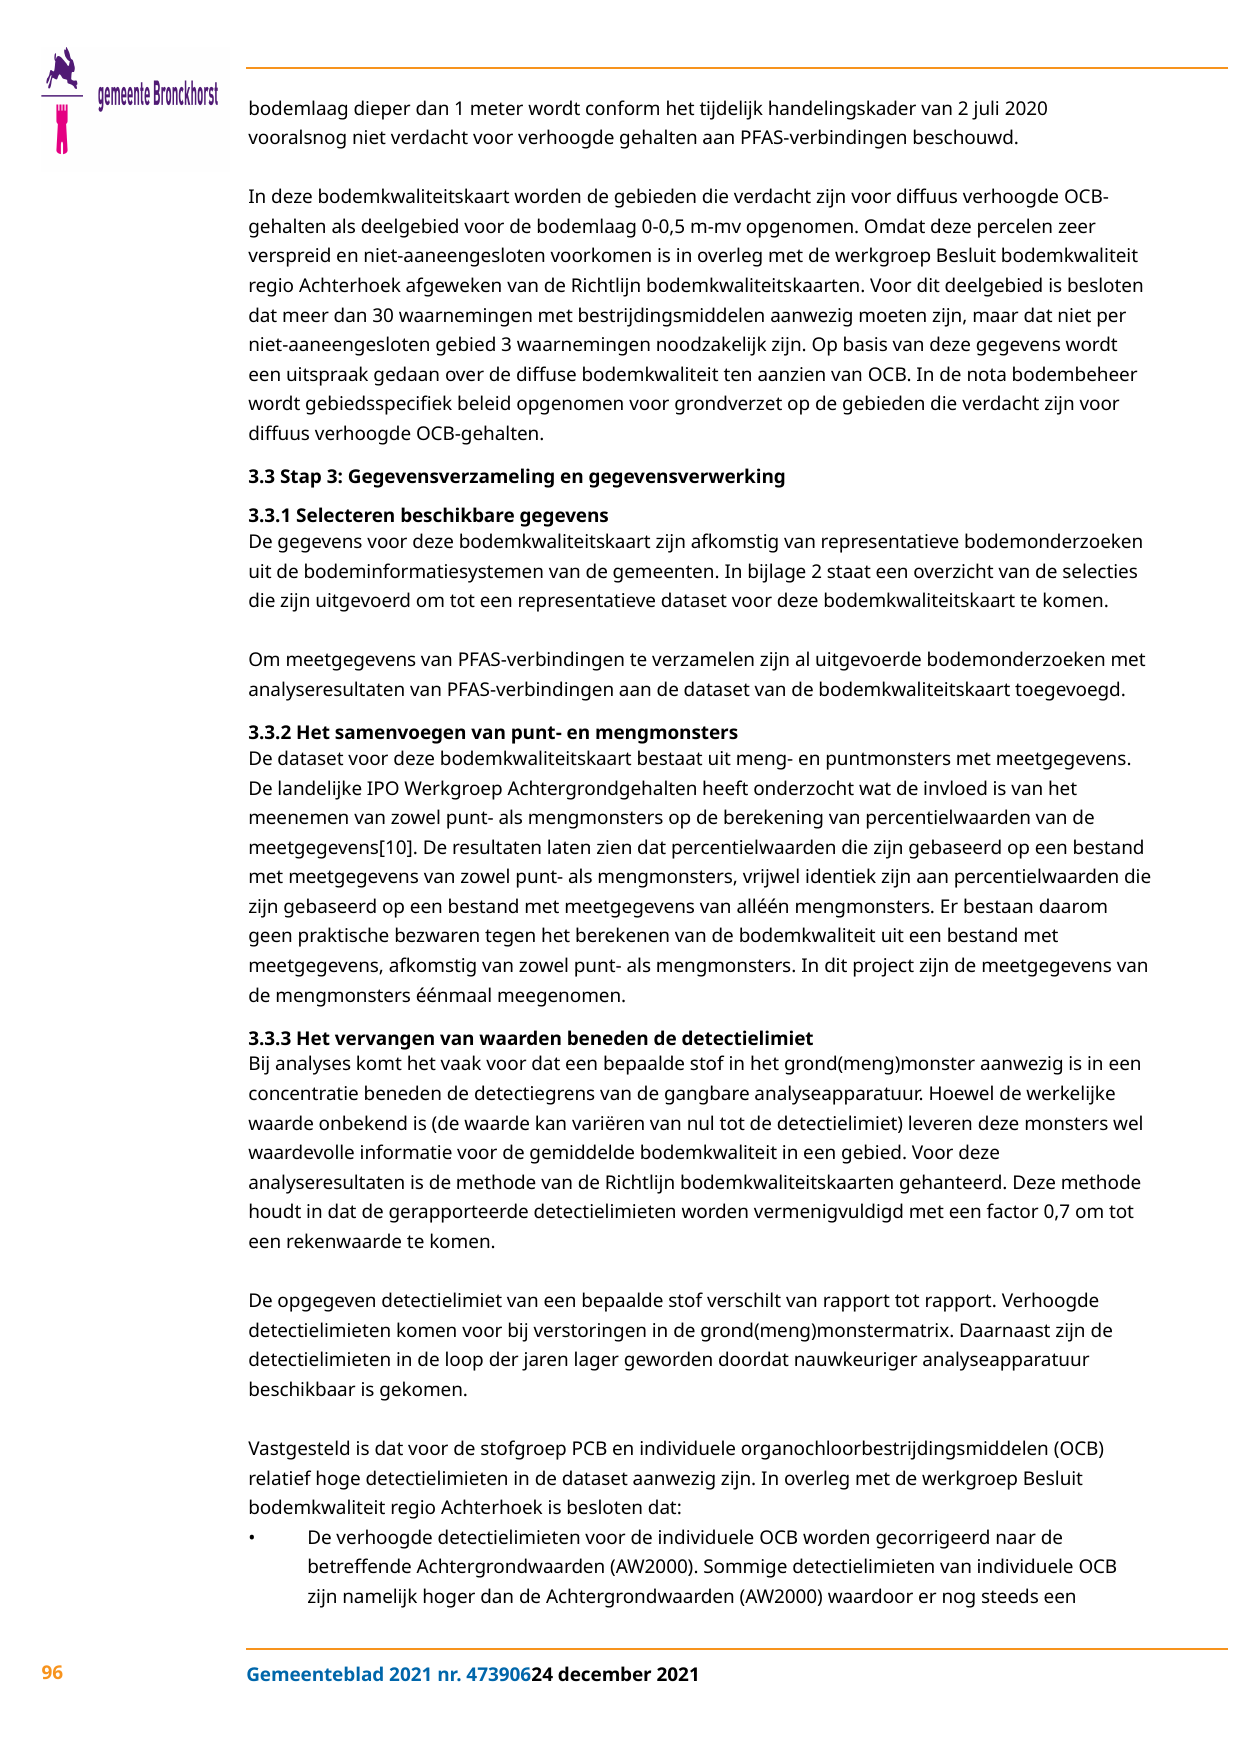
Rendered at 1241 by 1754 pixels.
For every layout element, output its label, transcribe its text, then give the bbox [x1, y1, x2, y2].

text Bij analyses komt het vaak voor dat een bepaalde stof in het grond(meng)monster aanwezig is in een concentratie beneden de detectiegrens van de gangbare analyseapparatuur. Hoewel de werkelijke waarde onbekend is (de waarde kan variëren van nul tot de detectielimiet) leveren deze monsters wel waardevolle informatie voor de gemiddelde bodemkwaliteit in een gebied. Voor deze analyseresultaten is de methode van de Richtlijn bodemkwaliteitskaarten gehanteerd. Deze methode houdt in dat de gerapporteerde detectielimieten worden vermenigvuldigd met een factor 0,7 om tot een rekenwaarde te komen. [248, 1051, 1152, 1254]
text Vastgesteld is dat voor de stofgroep PCB en individuele organochloorbestrijdingsmiddelen (OCB) relatief hoge detectielimieten in de dataset aanwezig zijn. In overleg met de werkgroep Besluit bodemkwaliteit regio Achterhoek is besloten dat: [248, 1435, 1152, 1520]
text In deze bodemkwaliteitskaart worden de gebieden die verdacht zijn voor diffuus verhoogde OCB-gehalten als deelgebied voor de bodemlaag 0-0,5 m-mv opgenomen. Omdat deze percelen zeer verspreid en niet-aaneengesloten voorkomen is in overleg met de werkgroep Besluit bodemkwaliteit regio Achterhoek afgeweken van de Richtlijn bodemkwaliteitskaarten. Voor dit deelgebied is besloten dat meer dan 30 waarnemingen met bestrijdingsmiddelen aanwezig moeten zijn, maar dat niet per niet-aaneengesloten gebied 3 waarnemingen noodzakelijk zijn. Op basis van deze gegevens wordt een uitspraak gedaan over de diffuse bodemkwaliteit ten aanzien van OCB. In de nota bodembeheer wordt gebiedsspecifiek beleid opgenomen voor grondverzet op de gebieden die verdacht zijn voor diffuus verhoogde OCB-gehalten. [248, 183, 1152, 446]
text 3.3.3 Het vervangen van waarden beneden de detectielimiet [248, 1025, 1152, 1051]
text 3.3 Stap 3: Gegevensverzameling en gegevensverwerking [248, 463, 1152, 489]
text De dataset voor deze bodemkwaliteitskaart bestaat uit meng- en puntmonsters met meetgegevens. De landelijke IPO Werkgroep Achtergrondgehalten heeft onderzocht wat de invloed is van het meenemen van zowel punt- als mengmonsters op de berekening van percentielwaarden van de meetgegevens[10]. De resultaten laten zien dat percentielwaarden die zijn gebaseerd op een bestand met meetgegevens van zowel punt- als mengmonsters, vrijwel identiek zijn aan percentielwaarden die zijn gebaseerd op een bestand met meetgegevens van alléén mengmonsters. Er bestaan daarom geen praktische bezwaren tegen het berekenen van de bodemkwaliteit uit een bestand met meetgegevens, afkomstig van zowel punt- als mengmonsters. In dit project zijn de meetgegevens van de mengmonsters éénmaal meegenomen. [248, 745, 1152, 1007]
text 3.3.2 Het samenvoegen van punt- en mengmonsters [248, 719, 1152, 745]
text De gegevens voor deze bodemkwaliteitskaart zijn afkomstig van representatieve bodemonderzoeken uit de bodeminformatiesystemen van de gemeenten. In bijlage 2 staat een overzicht van de selecties die zijn uitgevoerd om tot een representatieve dataset voor deze bodemkwaliteitskaart te komen. [248, 528, 1152, 613]
list De verhoogde detectielimieten voor de individuele OCB worden gecorrigeerd naar de betreffende Achtergrondwaarden (AW2000). Sommige detectielimieten van individuele OCB zijn namelijk hoger dan de Achtergrondwaarden (AW2000) waardoor er nog steeds een [248, 1524, 1152, 1609]
text Om meetgegevens van PFAS-verbindingen te verzamelen zijn al uitgevoerde bodemonderzoeken met analyseresultaten van PFAS-verbindingen aan de dataset van de bodemkwaliteitskaart toegevoegd. [248, 647, 1152, 702]
text bodemlaag dieper dan 1 meter wordt conform het tijdelijk handelingskader van 2 juli 2020 vooralsnog niet verdacht voor verhoogde gehalten aan PFAS-verbindingen beschouwd. [248, 95, 1152, 150]
picture [41, 47, 231, 172]
text 3.3.1 Selecteren beschikbare gegevens [248, 503, 1152, 528]
text De opgegeven detectielimiet van een bepaalde stof verschilt van rapport tot rapport. Verhoogde detectielimieten komen voor bij verstoringen in de grond(meng)monstermatrix. Daarnaast zijn de detectielimieten in de loop der jaren lager geworden doordat nauwkeuriger analyseapparatuur beschikbaar is gekomen. [248, 1287, 1152, 1402]
